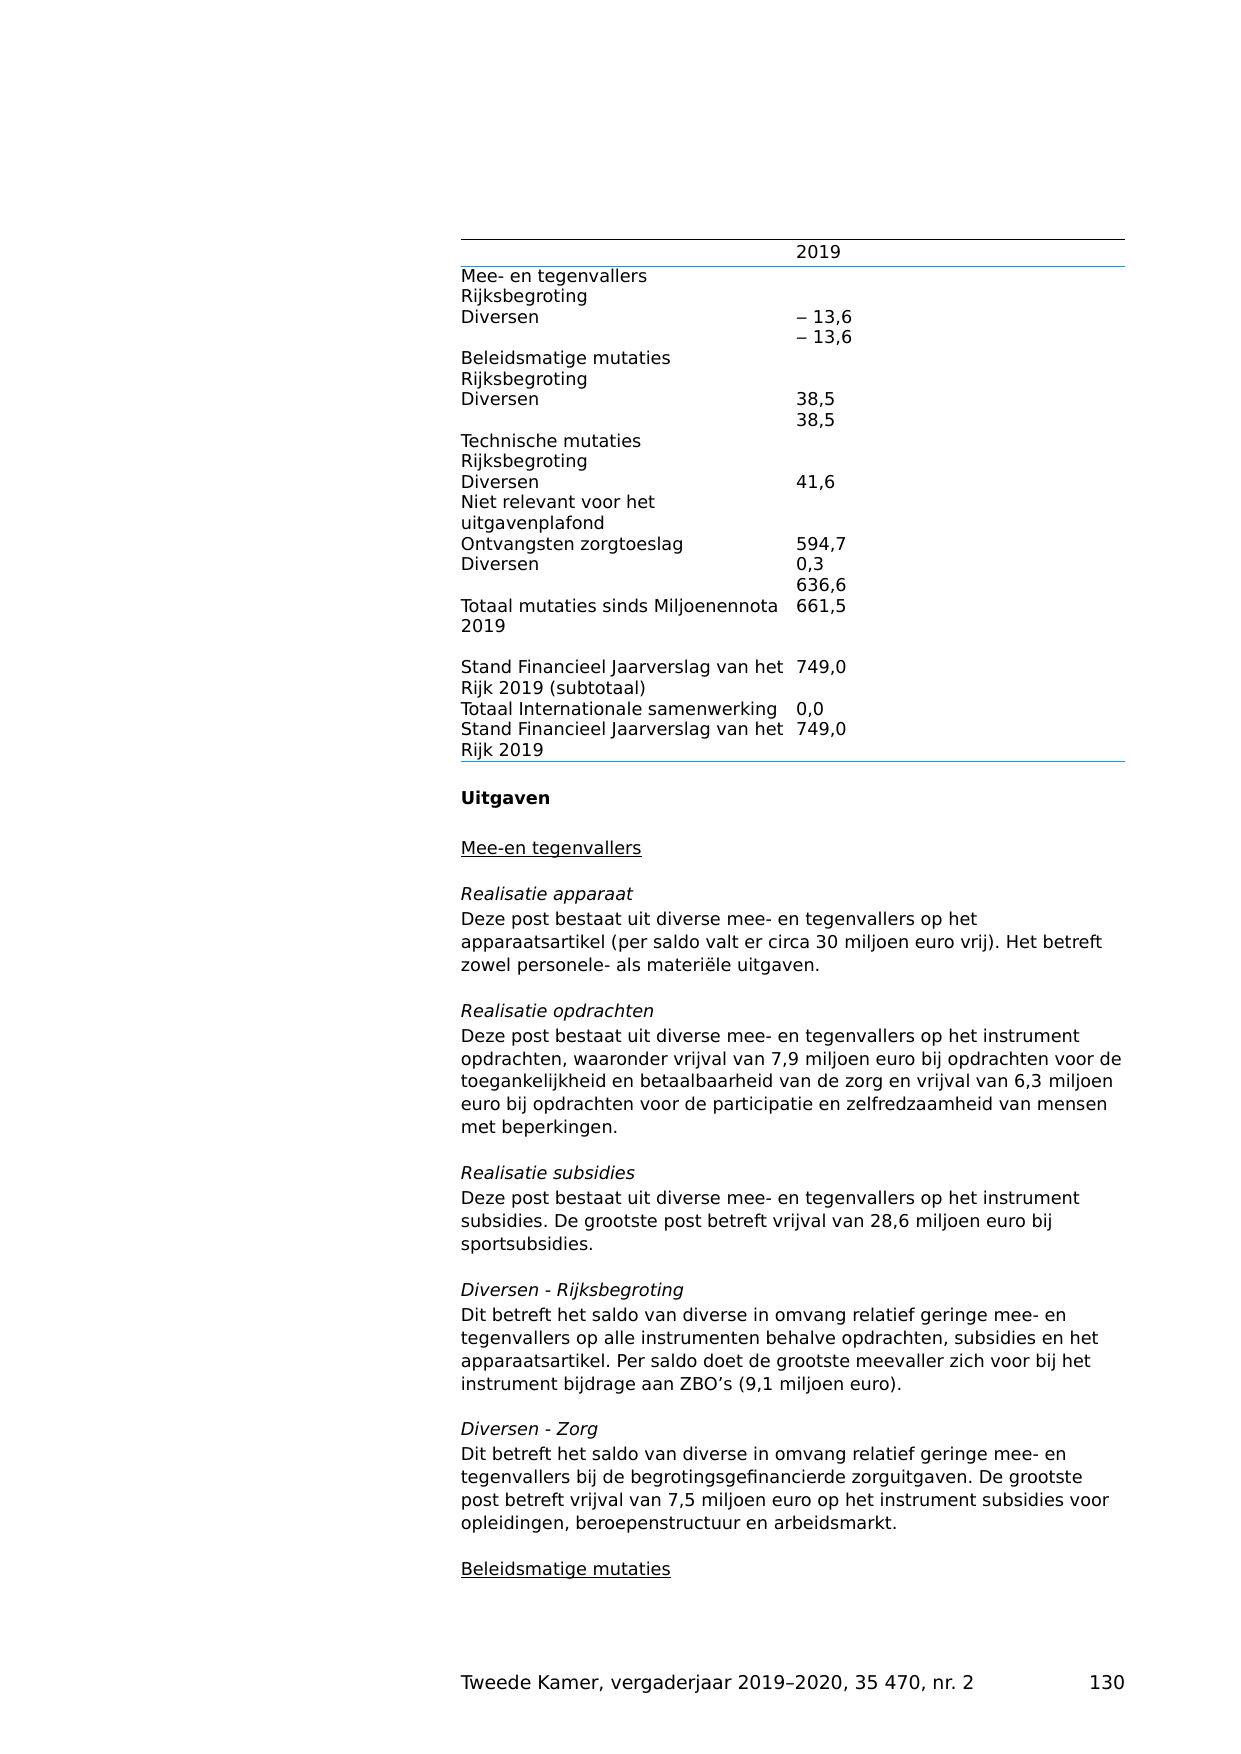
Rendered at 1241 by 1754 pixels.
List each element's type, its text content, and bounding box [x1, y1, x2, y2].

table_cell 41,6 [793, 472, 1125, 492]
text Diversen - Rijksbegroting [461, 1278, 1125, 1301]
table_cell [793, 451, 1125, 472]
table_cell 636,6 [793, 575, 1125, 596]
table_cell 661,5 [793, 596, 1125, 637]
table_cell ‒ 13,6 [793, 328, 1125, 348]
table_cell [793, 348, 1125, 369]
table_cell [793, 286, 1125, 307]
table_cell [793, 369, 1125, 389]
text Deze post bestaat uit diverse mee- en tegenvallers op het instrument subsidies. De grootste post betreft vrijval van 28,6 miljoen euro bij sportsubsidies. [461, 1186, 1125, 1255]
text Realisatie opdrachten [461, 999, 1125, 1022]
table_cell [461, 637, 793, 657]
table_cell [461, 575, 793, 596]
table_cell [793, 493, 1125, 534]
table_cell Rijksbegroting [461, 369, 793, 389]
table_cell 749,0 [793, 658, 1125, 699]
table_cell Diversen [461, 554, 793, 575]
table_cell Technische mutaties [461, 431, 793, 451]
table_cell Totaal mutaties sinds Miljoenennota 2019 [461, 596, 793, 637]
text Realisatie subsidies [461, 1161, 1125, 1184]
table_cell Rijksbegroting [461, 286, 793, 307]
table_cell 2019 [793, 240, 1125, 266]
text Deze post bestaat uit diverse mee- en tegenvallers op het apparaatsartikel (per saldo valt er circa 30 miljoen euro vrij). Het betreft zowel personele- als materiële uitgaven. [461, 907, 1125, 976]
table_cell Mee- en tegenvallers [461, 267, 793, 286]
table_cell [793, 637, 1125, 657]
table_cell [793, 431, 1125, 451]
text Dit betreft het saldo van diverse in omvang relatief geringe mee- en tegenvallers op alle instrumenten behalve opdrachten, subsidies en het apparaatsartikel. Per saldo doet de grootste meevaller zich voor bij het instrument bijdrage aan ZBO’s (9,1 miljoen euro). [461, 1303, 1125, 1394]
table_cell Niet relevant voor het uitgavenplafond [461, 493, 793, 534]
table_cell Beleidsmatige mutaties [461, 348, 793, 369]
text Uitgaven [461, 786, 1125, 809]
text Dit betreft het saldo van diverse in omvang relatief geringe mee- en tegenvallers bij de begrotingsgefinancierde zorguitgaven. De grootste post betreft vrijval van 7,5 miljoen euro op het instrument subsidies voor opleidingen, beroepenstructuur en arbeidsmarkt. [461, 1442, 1125, 1534]
table_cell Totaal Internationale samenwerking [461, 699, 793, 719]
table_cell [461, 240, 793, 266]
text Deze post bestaat uit diverse mee- en tegenvallers op het instrument opdrachten, waaronder vrijval van 7,9 miljoen euro bij opdrachten voor de toegankelijkheid en betaalbaarheid van de zorg en vrijval van 6,3 miljoen euro bij opdrachten voor de participatie en zelfredzaamheid van mensen met beperkingen. [461, 1024, 1125, 1138]
text Realisatie apparaat [461, 882, 1125, 905]
table_cell Stand Financieel Jaarverslag van het Rijk 2019 (subtotaal) [461, 658, 793, 699]
table_cell 0,0 [793, 699, 1125, 719]
table_cell 38,5 [793, 410, 1125, 431]
table_cell 0,3 [793, 554, 1125, 575]
table_cell Rijksbegroting [461, 451, 793, 472]
table_cell Diversen [461, 472, 793, 492]
table_cell Diversen [461, 307, 793, 327]
table_cell 38,5 [793, 389, 1125, 410]
table_cell 749,0 [793, 719, 1125, 761]
table_header XVI VOLKSGEZONDHEID, WELZIJN EN SPORT: NIET-BELASTINGONTVANGSTEN [461, 191, 1125, 239]
table_cell Stand Financieel Jaarverslag van het Rijk 2019 [461, 719, 793, 761]
table_cell [461, 328, 793, 348]
table_cell [461, 410, 793, 431]
table_cell Diversen [461, 389, 793, 410]
text Beleidsmatige mutaties [461, 1557, 1125, 1580]
table_cell [793, 267, 1125, 286]
text Mee-en tegenvallers [461, 836, 1125, 859]
table_cell Ontvangsten zorgtoeslag [461, 534, 793, 554]
table_cell ‒ 13,6 [793, 307, 1125, 327]
text Diversen - Zorg [461, 1417, 1125, 1440]
table_cell 594,7 [793, 534, 1125, 554]
